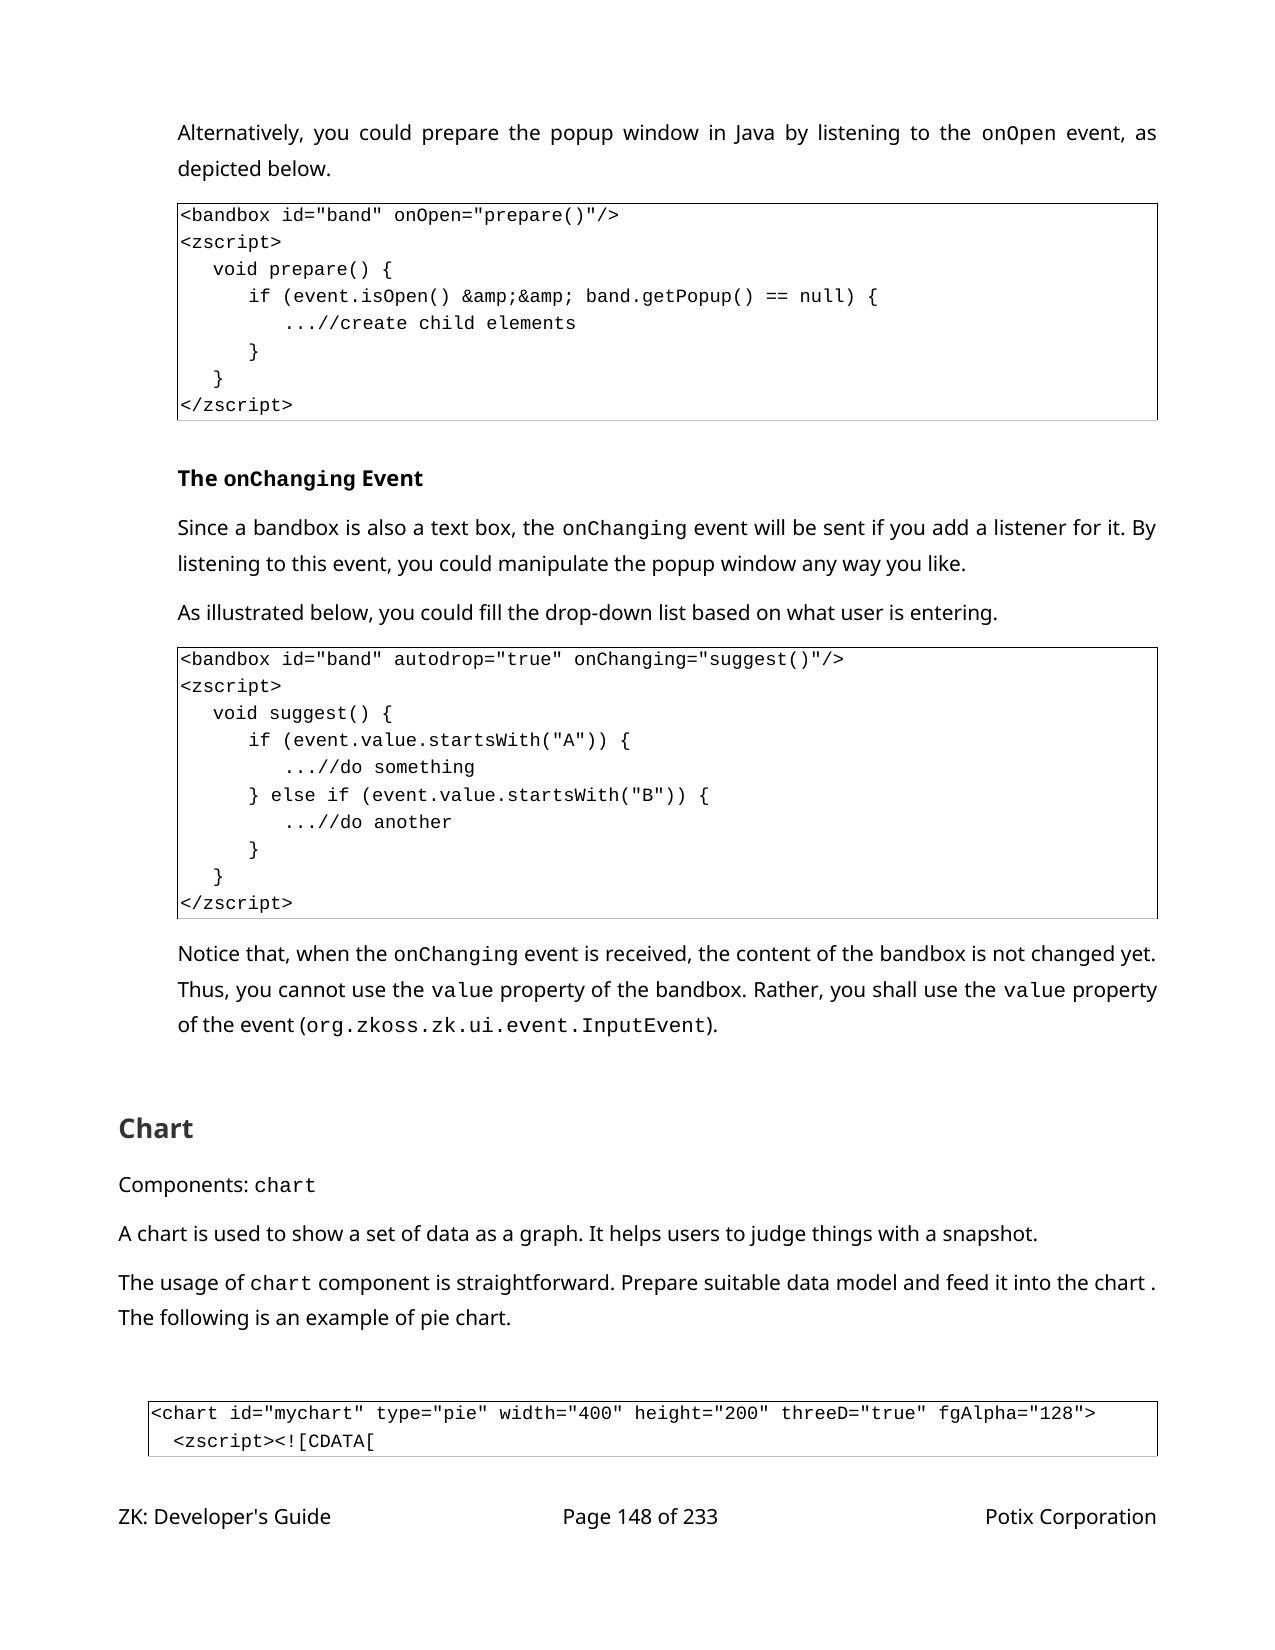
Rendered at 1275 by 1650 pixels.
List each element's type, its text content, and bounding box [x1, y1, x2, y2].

text } [178, 338, 1157, 363]
text } [178, 366, 1157, 390]
text </zscript> [178, 891, 1157, 918]
text Alternatively, you could prepare the popup window in Java by listening to the onOpen event, as depicted below. [177, 118, 1157, 182]
subtitle Chart [118, 1109, 1157, 1146]
text A chart is used to show a set of data as a graph. It helps users to judge things with a snapshot. [118, 1219, 1157, 1247]
text <bandbox id="band" autodrop="true" onChanging="suggest()"/> [178, 648, 1157, 671]
text void suggest() { [178, 701, 1157, 725]
text if (event.value.startsWith("A")) { [178, 728, 1157, 752]
text <zscript> [178, 230, 1157, 254]
subtitle The onChanging Event [177, 463, 1157, 493]
text } else if (event.value.startsWith("B")) { [178, 782, 1157, 807]
text The usage of chart component is straightforward. Prepare suitable data model and feed it into the chart . The following is an example of pie chart. [118, 1268, 1157, 1332]
text ...//do another [178, 810, 1157, 834]
text </zscript> [178, 393, 1157, 420]
text Notice that, when the onChanging event is received, the content of the bandbox is not changed yet. Thus, you cannot use the value property of the bandbox. Rather, you shall use the value property of the event (org.zkoss.zk.ui.event.InputEvent). [177, 939, 1157, 1039]
text <chart id="mychart" type="pie" width="400" height="200" threeD="true" fgAlpha="128"> [149, 1402, 1157, 1426]
text As illustrated below, you could fill the drop-down list based on what user is entering. [177, 598, 1157, 626]
text if (event.isOpen() &amp;&amp; band.getPopup() == null) { [178, 284, 1157, 308]
text <bandbox id="band" onOpen="prepare()"/> [178, 204, 1157, 227]
text ...//do something [178, 755, 1157, 779]
text <zscript> [178, 674, 1157, 698]
text ...//create child elements [178, 311, 1157, 336]
text void prepare() { [178, 257, 1157, 281]
text } [178, 864, 1157, 888]
text Since a bandbox is also a text box, the onChanging event will be sent if you add a listener for it. By listening to this event, you could manipulate the popup window any way you like. [177, 513, 1157, 577]
text } [178, 837, 1157, 861]
text <zscript><![CDATA[ [149, 1428, 1157, 1456]
text Components: chart [118, 1170, 1157, 1198]
